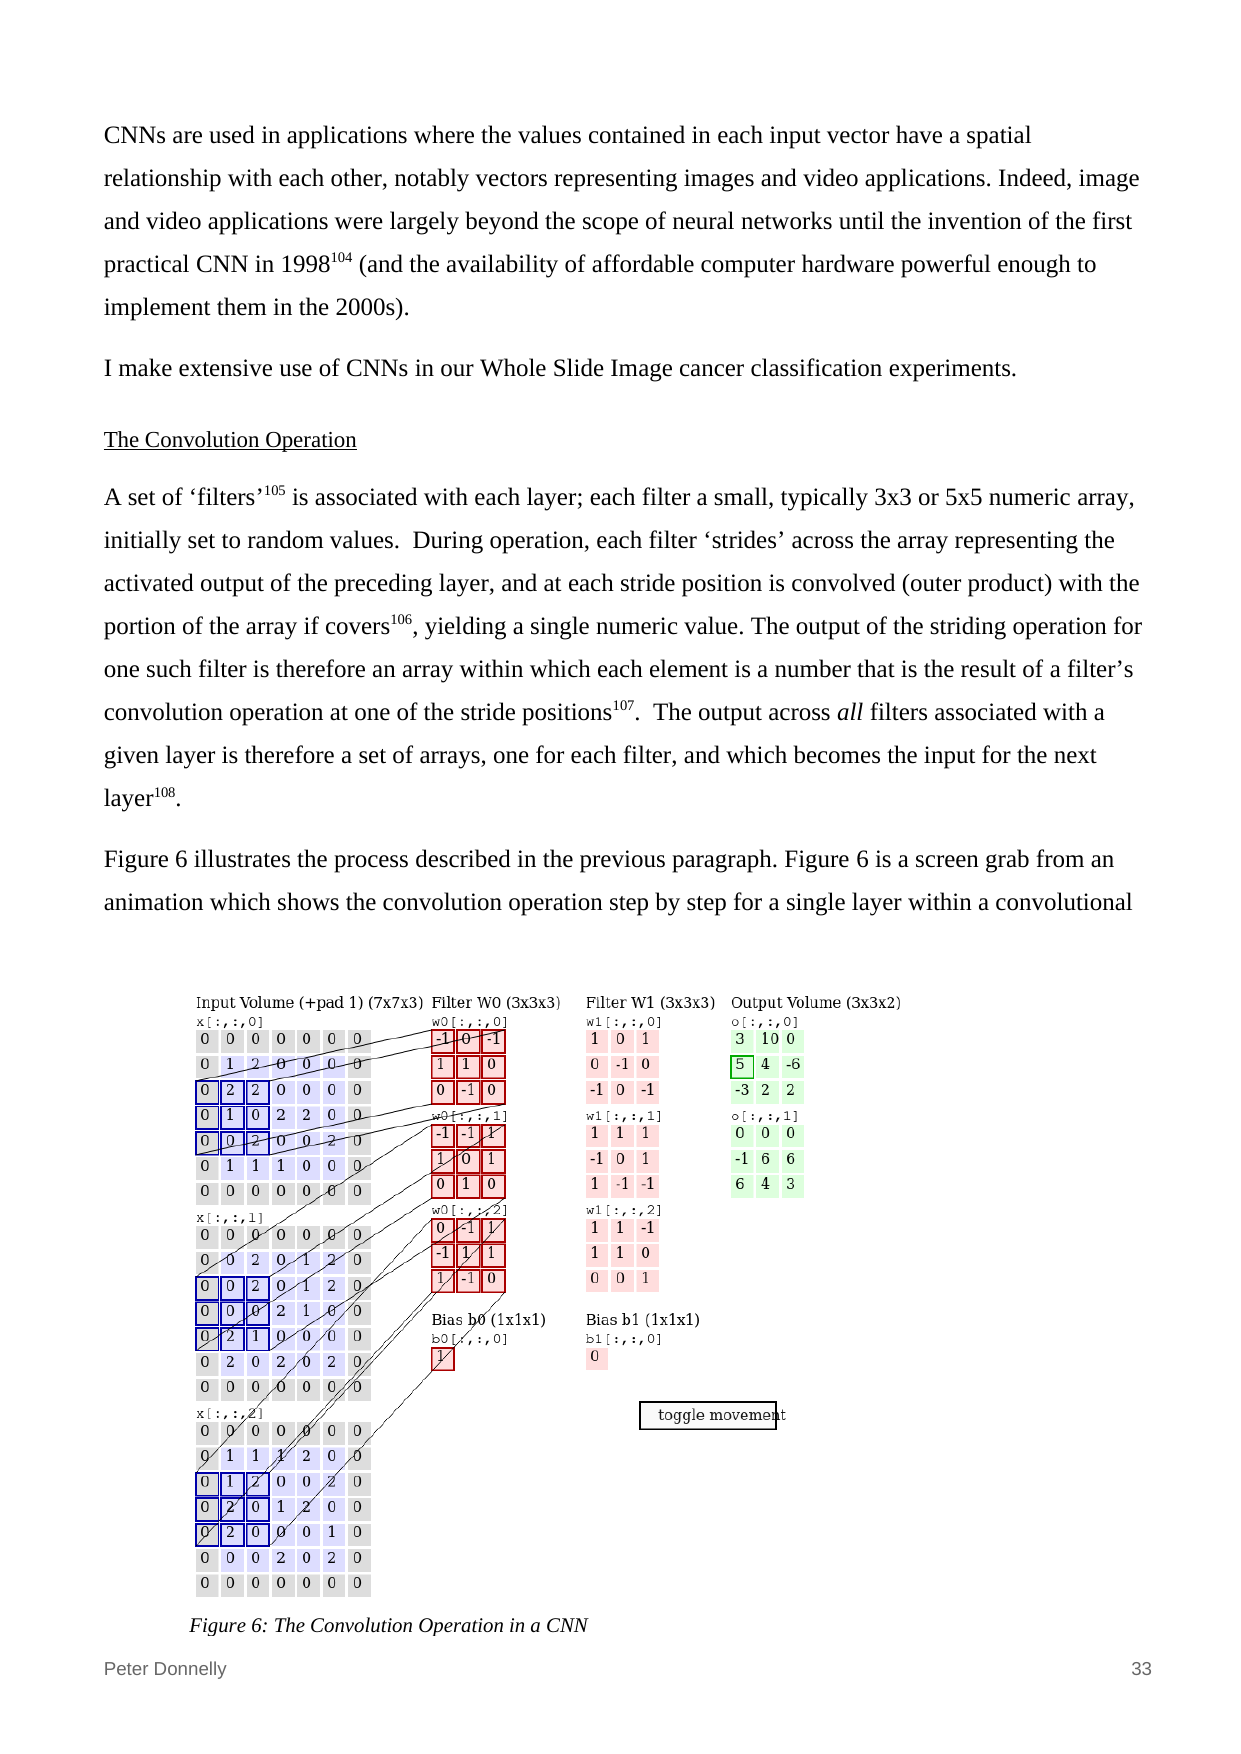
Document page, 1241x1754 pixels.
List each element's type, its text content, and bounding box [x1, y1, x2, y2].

text CNNs are used in applications where the values contained in each input vector have a spatial relationship with each other, notably vectors representing images and video applications. Indeed, image and video applications were largely beyond the scope of neural networks until the invention of the first practical CNN in 1998 (and the availability of affordable computer hardware powerful enough to implement them in the 2000s). [103, 120, 1146, 321]
subtitle The Convolution Operation [86, 426, 1146, 452]
text Figure 6: The Convolution Operation in a CNN [189, 1613, 907, 1636]
picture [189, 990, 908, 1613]
text Figure 6 illustrates the process described in the previous paragraph. Figure 6 is a screen grab from an animation which shows the convolution operation step by step for a single layer within a convolutional [103, 844, 1146, 916]
text I make extensive use of CNNs in our Whole Slide Image cancer classification experiments. [103, 353, 1146, 382]
text A set of ‘filters’ is associated with each layer; each filter a small, typically 3x3 or 5x5 numeric array, initially set to random values. During operation, each filter ‘strides’ across the array representing the activated output of the preceding layer, and at each stride position is convolved (outer product) with the portion of the array if covers, yielding a single numeric value. The output of the striding operation for one such filter is therefore an array within which each element is a number that is the result of a filter’s convolution operation at one of the stride positions. The output across all filters associated with a given layer is therefore a set of arrays, one for each filter, and which becomes the input for the next layer. [103, 482, 1146, 812]
